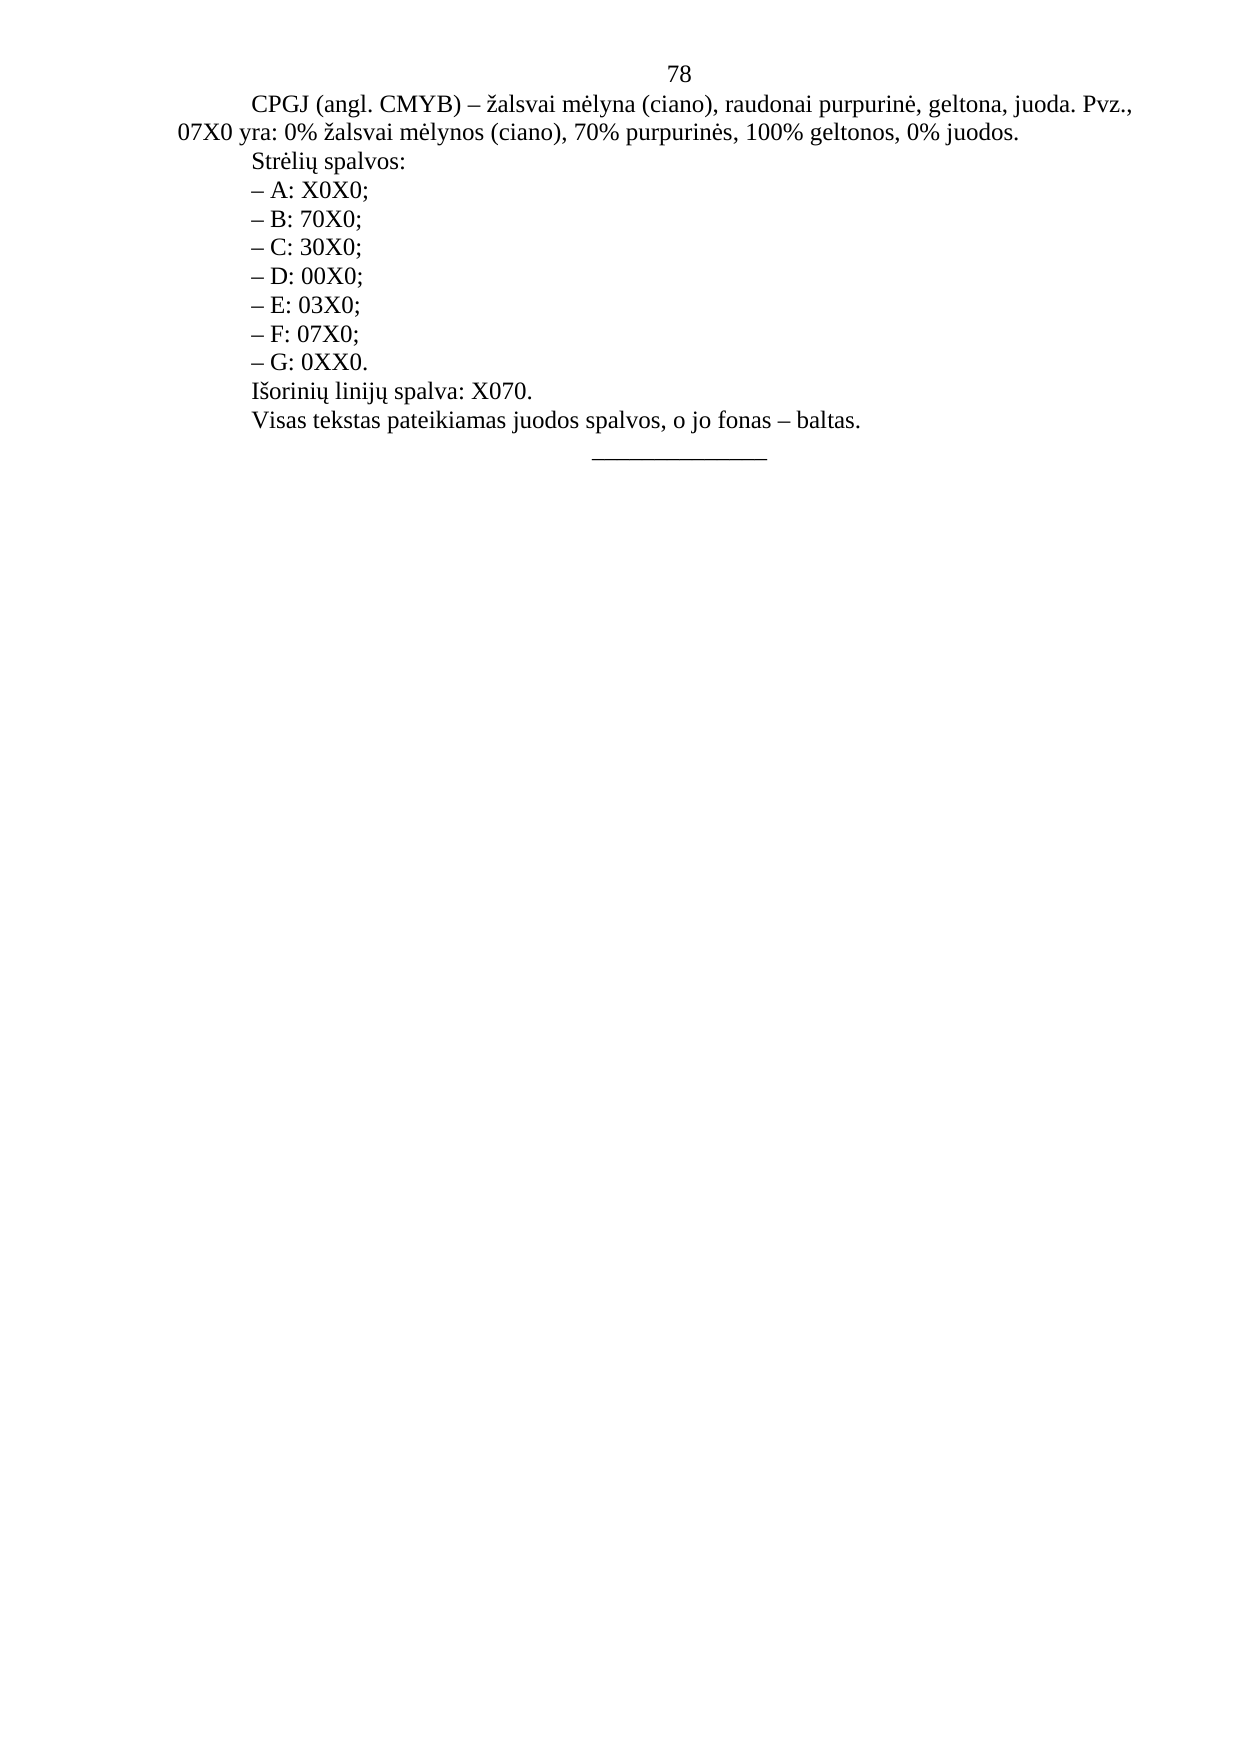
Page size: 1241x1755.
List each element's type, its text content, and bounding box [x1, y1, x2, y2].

text – E: 03X0; [177, 290, 1181, 319]
text ______________ [177, 434, 1181, 462]
text – F: 07X0; [177, 319, 1181, 347]
text Strėlių spalvos: [177, 146, 1181, 175]
text CPGJ (angl. CMYB) – žalsvai mėlyna (ciano), raudonai purpurinė, geltona, juoda. Pvz., 07X0 yra: 0% žalsvai mėlynos (ciano), 70% purpurinės, 100% geltonos, 0% juodos. [177, 89, 1181, 146]
text Visas tekstas pateikiamas juodos spalvos, o jo fonas – baltas. [177, 405, 1181, 434]
text – A: X0X0; [177, 175, 1181, 204]
text – G: 0XX0. [177, 347, 1181, 376]
text Išorinių linijų spalva: X070. [177, 376, 1181, 405]
text – C: 30X0; [177, 232, 1181, 261]
text – B: 70X0; [177, 204, 1181, 232]
text – D: 00X0; [177, 261, 1181, 290]
